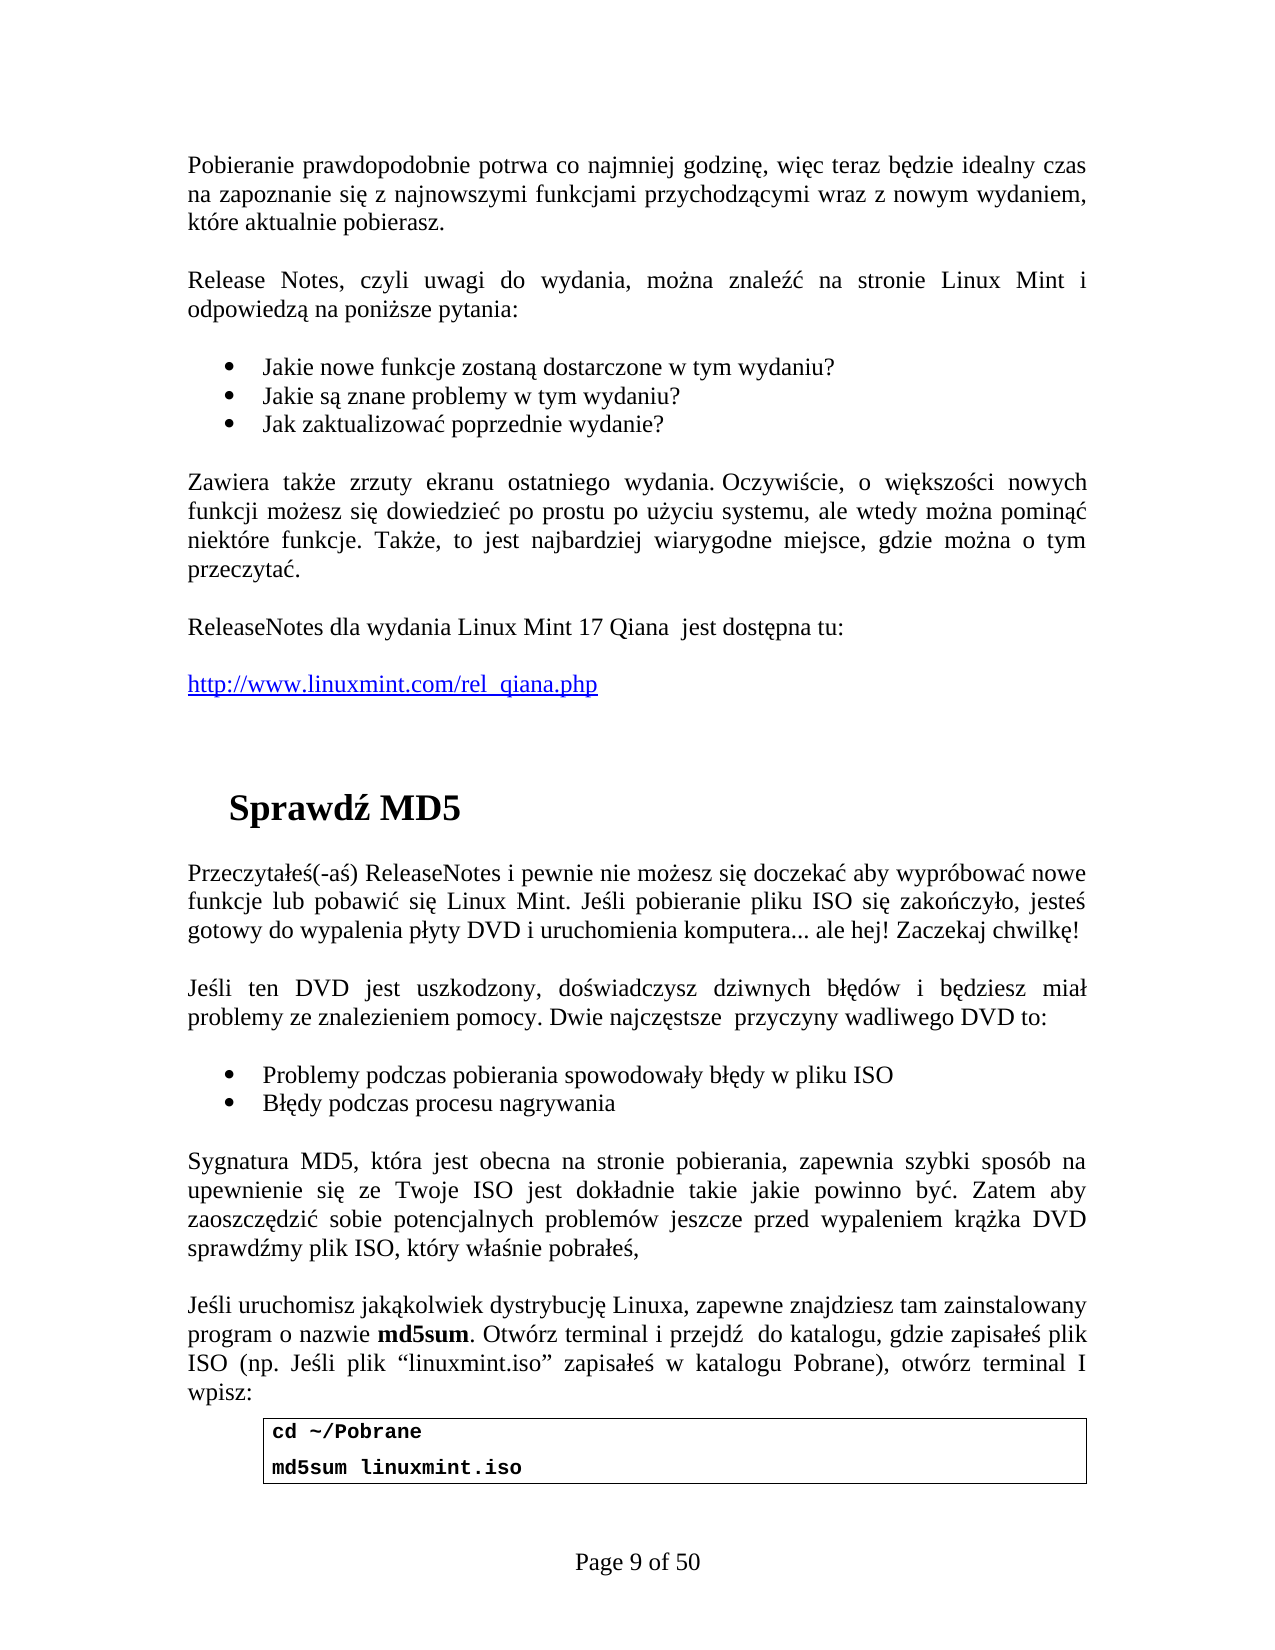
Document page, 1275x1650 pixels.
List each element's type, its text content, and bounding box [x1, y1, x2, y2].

list Problemy podczas pobierania spowodowały błędy w pliku ISO [225, 1060, 1087, 1088]
text cd ~/Pobrane [264, 1419, 1086, 1445]
list Błędy podczas procesu nagrywania [225, 1088, 1087, 1117]
text Sygnatura MD5, która jest obecna na stronie pobierania, zapewnia szybki sposób na upewnienie się ze Twoje ISO jest dokładnie takie jakie powinno być. Zatem aby zaoszczędzić sobie potencjalnych problemów jeszcze przed wypaleniem krążka DVD sprawdźmy plik ISO, który właśnie pobrałeś, [187, 1146, 1087, 1261]
text Release Notes, czyli uwagi do wydania, można znaleźć na stronie Linux Mint i odpowiedzą na poniższe pytania: [187, 265, 1087, 323]
list Jakie są znane problemy w tym wydaniu? [225, 381, 1087, 409]
list Jakie nowe funkcje zostaną dostarczone w tym wydaniu? [225, 352, 1087, 381]
text Zawiera także zrzuty ekranu ostatniego wydania. Oczywiście, o większości nowych funkcji możesz się dowiedzieć po prostu po użyciu systemu, ale wtedy można pominąć niektóre funkcje. Także, to jest najbardziej wiarygodne miejsce, gdzie można o tym przeczytać. [187, 467, 1087, 582]
text Pobieranie prawdopodobnie potrwa co najmniej godzinę, więc teraz będzie idealny czas na zapoznanie się z najnowszymi funkcjami przychodzącymi wraz z nowym wydaniem, które aktualnie pobierasz. [187, 150, 1087, 236]
text Przeczytałeś(-aś) ReleaseNotes i pewnie nie możesz się doczekać aby wypróbować nowe funkcje lub pobawić się Linux Mint. Jeśli pobieranie pliku ISO się zakończyło, jesteś gotowy do wypalenia płyty DVD i uruchomienia komputera... ale hej! Zaczekaj chwilkę! [187, 858, 1087, 944]
list Jak zaktualizować poprzednie wydanie? [225, 409, 1087, 438]
text Jeśli ten DVD jest uszkodzony, doświadczysz dziwnych błędów i będziesz miał problemy ze znalezieniem pomocy. Dwie najczęstsze przyczyny wadliwego DVD to: [187, 973, 1087, 1031]
text ReleaseNotes dla wydania Linux Mint 17 Qiana jest dostępna tu: [187, 612, 1087, 640]
text http://www.linuxmint.com/rel_qiana.php [187, 669, 1087, 698]
text Jeśli uruchomisz jakąkolwiek dystrybucję Linuxa, zapewne znajdziesz tam zainstalowany program o nazwie md5sum. Otwórz terminal i przejdź do katalogu, gdzie zapisałeś plik ISO (np. Jeśli plik “linuxmint.iso” zapisałeś w katalogu Pobrane), otwórz terminal I wpisz: [187, 1291, 1087, 1406]
